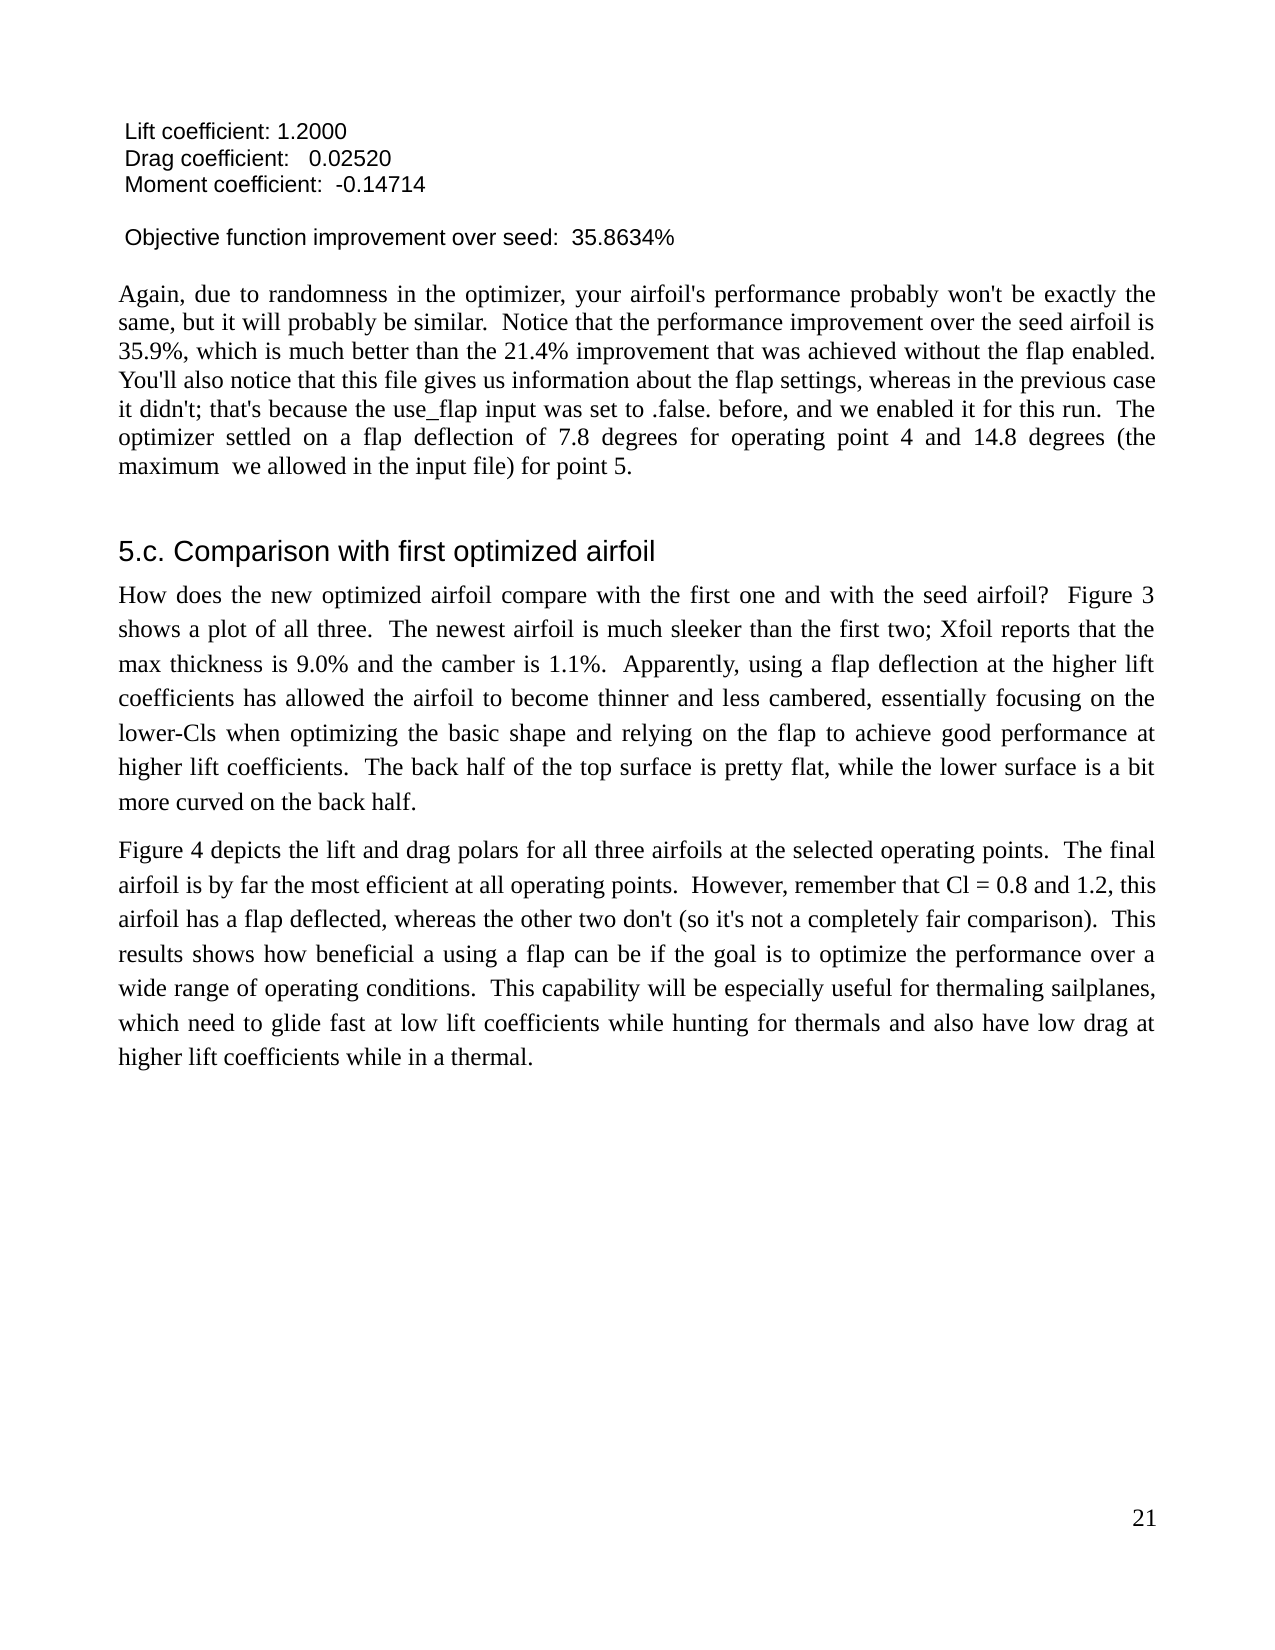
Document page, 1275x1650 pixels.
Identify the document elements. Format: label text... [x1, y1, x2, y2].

text Figure 4 depicts the lift and drag polars for all three airfoils at the selected operating points. The final airfoil is by far the most efficient at all operating points. However, remember that Cl = 0.8 and 1.2, this airfoil has a flap deflected, whereas the other two don't (so it's not a completely fair comparison). This results shows how beneficial a using a flap can be if the goal is to optimize the performance over a wide range of operating conditions. This capability will be especially useful for thermaling sailplanes, which need to glide fast at low lift coefficients while hunting for thermals and also have low drag at higher lift coefficients while in a thermal. [118, 836, 1157, 1071]
text Moment coefficient: -0.14714 [118, 171, 1157, 197]
text Lift coefficient: 1.2000 [118, 118, 1157, 144]
text How does the new optimized airfoil compare with the first one and with the seed airfoil? Figure 3 shows a plot of all three. The newest airfoil is much sleeker than the first two; Xfoil reports that the max thickness is 9.0% and the camber is 1.1%. Apparently, using a flap deflection at the higher lift coefficients has allowed the airfoil to become thinner and less cambered, essentially focusing on the lower-Cls when optimizing the basic shape and relying on the flap to achieve good performance at higher lift coefficients. The back half of the top surface is pretty flat, while the lower surface is a bit more curved on the back half. [118, 580, 1157, 815]
text Objective function improvement over seed: 35.8634% [118, 223, 1157, 250]
subtitle 5.c. Comparison with first optimized airfoil [118, 534, 1157, 567]
text Again, due to randomness in the optimizer, your airfoil's performance probably won't be exactly the same, but it will probably be similar. Notice that the performance improvement over the seed airfoil is 35.9%, which is much better than the 21.4% improvement that was achieved without the flap enabled. You'll also notice that this file gives us information about the flap settings, whereas in the previous case it didn't; that's because the use_flap input was set to .false. before, and we enabled it for this run. The optimizer settled on a flap deflection of 7.8 degrees for operating point 4 and 14.8 degrees (the maximum we allowed in the input file) for point 5. [118, 279, 1157, 480]
text Drag coefficient: 0.02520 [118, 144, 1157, 171]
